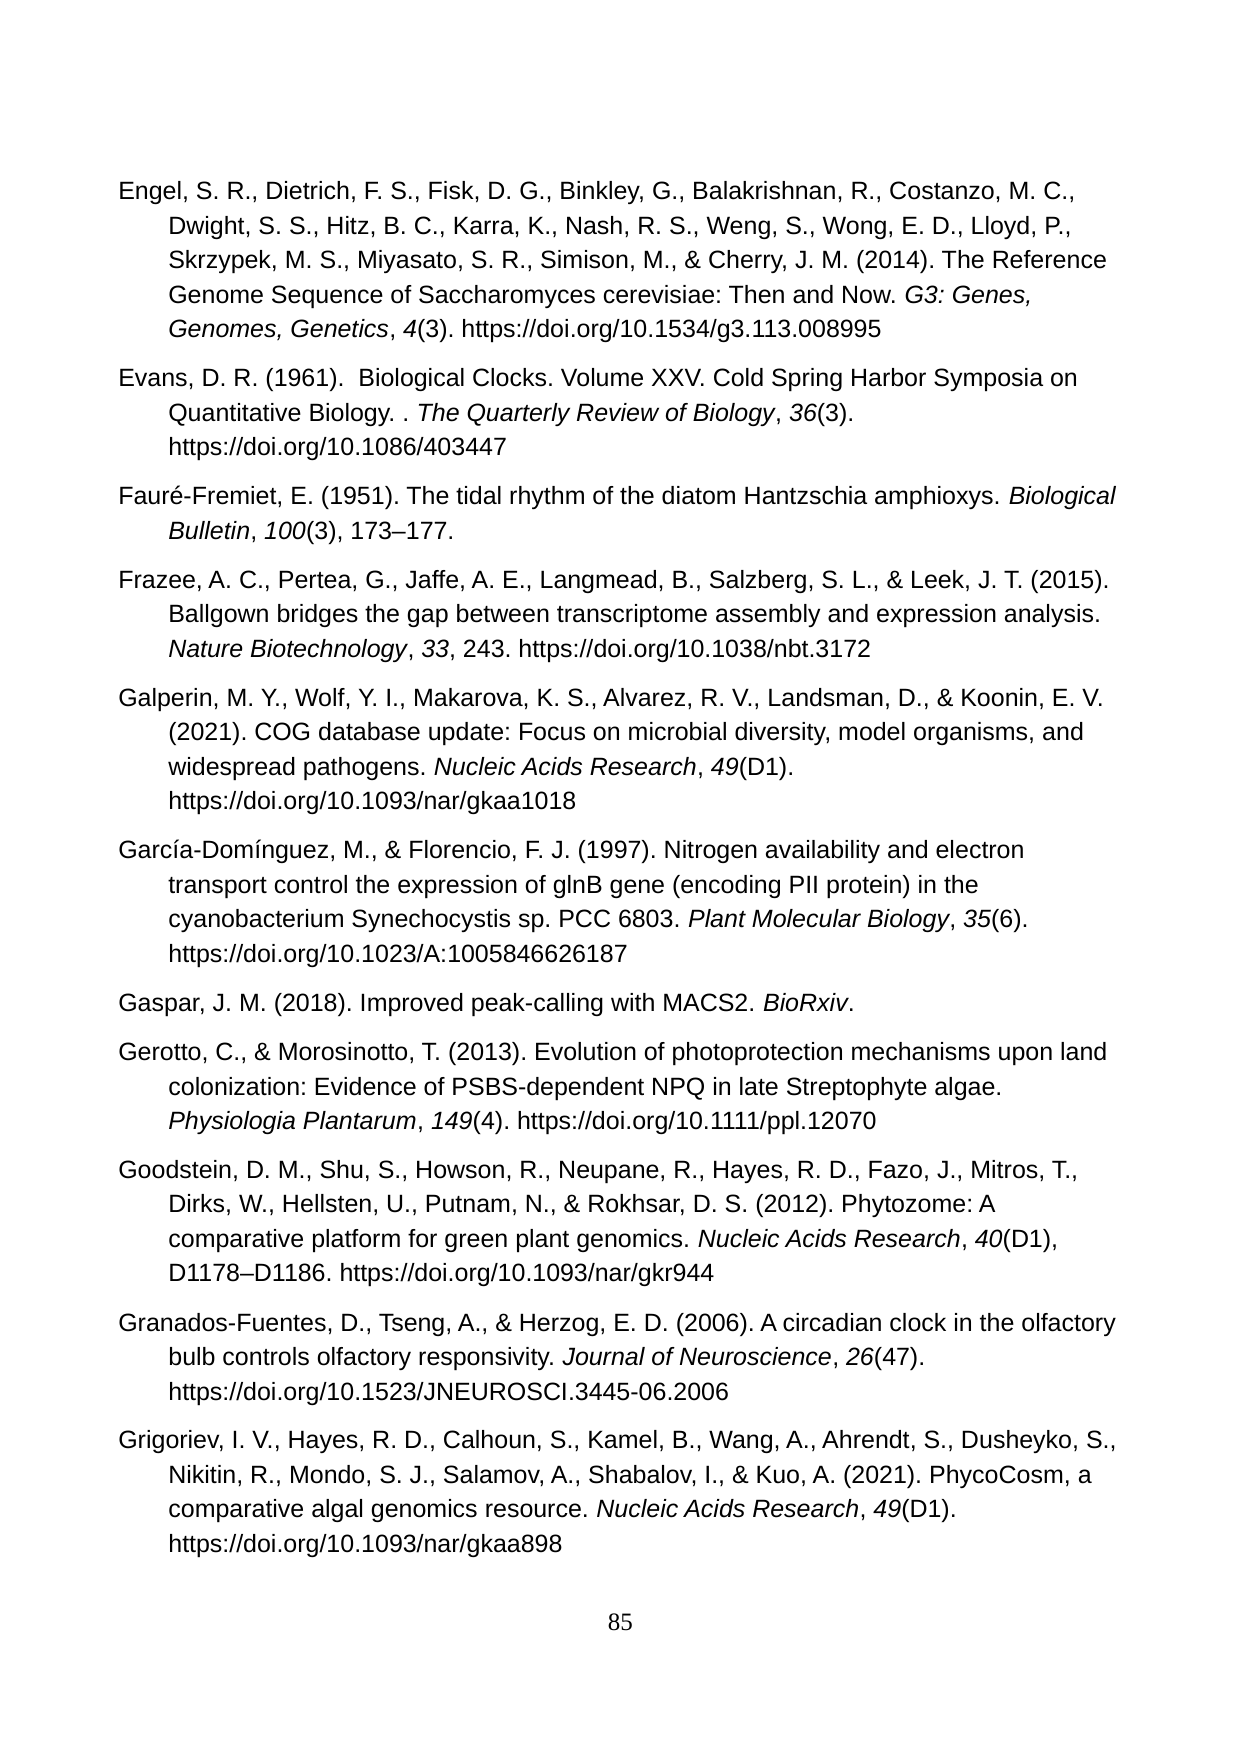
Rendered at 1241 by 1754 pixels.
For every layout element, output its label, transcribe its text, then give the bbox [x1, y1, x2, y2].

text Fauré-Fremiet, E. (1951). The tidal rhythm of the diatom Hantzschia amphioxys. Biological Bulletin, 100(3), 173–177. [118, 481, 1122, 544]
text García-Domínguez, M., & Florencio, F. J. (1997). Nitrogen availability and electron transport control the expression of glnB gene (encoding PII protein) in the cyanobacterium Synechocystis sp. PCC 6803. Plant Molecular Biology, 35(6). https://doi.org/10.1023/A:1005846626187 [118, 835, 1122, 968]
text Grigoriev, I. V., Hayes, R. D., Calhoun, S., Kamel, B., Wang, A., Ahrendt, S., Dusheyko, S., Nikitin, R., Mondo, S. J., Salamov, A., Shabalov, I., & Kuo, A. (2021). PhycoCosm, a comparative algal genomics resource. Nucleic Acids Research, 49(D1). https://doi.org/10.1093/nar/gkaa898 [118, 1426, 1122, 1558]
text Goodstein, D. M., Shu, S., Howson, R., Neupane, R., Hayes, R. D., Fazo, J., Mitros, T., Dirks, W., Hellsten, U., Putnam, N., & Rokhsar, D. S. (2012). Phytozome: A comparative platform for green plant genomics. Nucleic Acids Research, 40(D1), D1178–D1186. https://doi.org/10.1093/nar/gkr944 [118, 1155, 1122, 1287]
text Gaspar, J. M. (2018). Improved peak-calling with MACS2. BioRxiv. [118, 988, 1122, 1017]
text Evans, D. R. (1961). Biological Clocks. Volume XXV. Cold Spring Harbor Symposia on Quantitative Biology. . The Quarterly Review of Biology, 36(3). https://doi.org/10.1086/403447 [118, 363, 1122, 461]
text Engel, S. R., Dietrich, F. S., Fisk, D. G., Binkley, G., Balakrishnan, R., Costanzo, M. C., Dwight, S. S., Hitz, B. C., Karra, K., Nash, R. S., Weng, S., Wong, E. D., Lloyd, P., Skrzypek, M. S., Miyasato, S. R., Simison, M., & Cherry, J. M. (2014). The Reference Genome Sequence of Saccharomyces cerevisiae: Then and Now. G3: Genes, Genomes, Genetics, 4(3). https://doi.org/10.1534/g3.113.008995 [118, 176, 1122, 343]
text Gerotto, C., & Morosinotto, T. (2013). Evolution of photoprotection mechanisms upon land colonization: Evidence of PSBS-dependent NPQ in late Streptophyte algae. Physiologia Plantarum, 149(4). https://doi.org/10.1111/ppl.12070 [118, 1037, 1122, 1135]
text Granados-Fuentes, D., Tseng, A., & Herzog, E. D. (2006). A circadian clock in the olfactory bulb controls olfactory responsivity. Journal of Neuroscience, 26(47). https://doi.org/10.1523/JNEUROSCI.3445-06.2006 [118, 1307, 1122, 1405]
text Frazee, A. C., Pertea, G., Jaffe, A. E., Langmead, B., Salzberg, S. L., & Leek, J. T. (2015). Ballgown bridges the gap between transcriptome assembly and expression analysis. Nature Biotechnology, 33, 243. https://doi.org/10.1038/nbt.3172 [118, 565, 1122, 663]
text Galperin, M. Y., Wolf, Y. I., Makarova, K. S., Alvarez, R. V., Landsman, D., & Koonin, E. V. (2021). COG database update: Focus on microbial diversity, model organisms, and widespread pathogens. Nucleic Acids Research, 49(D1). https://doi.org/10.1093/nar/gkaa1018 [118, 683, 1122, 815]
